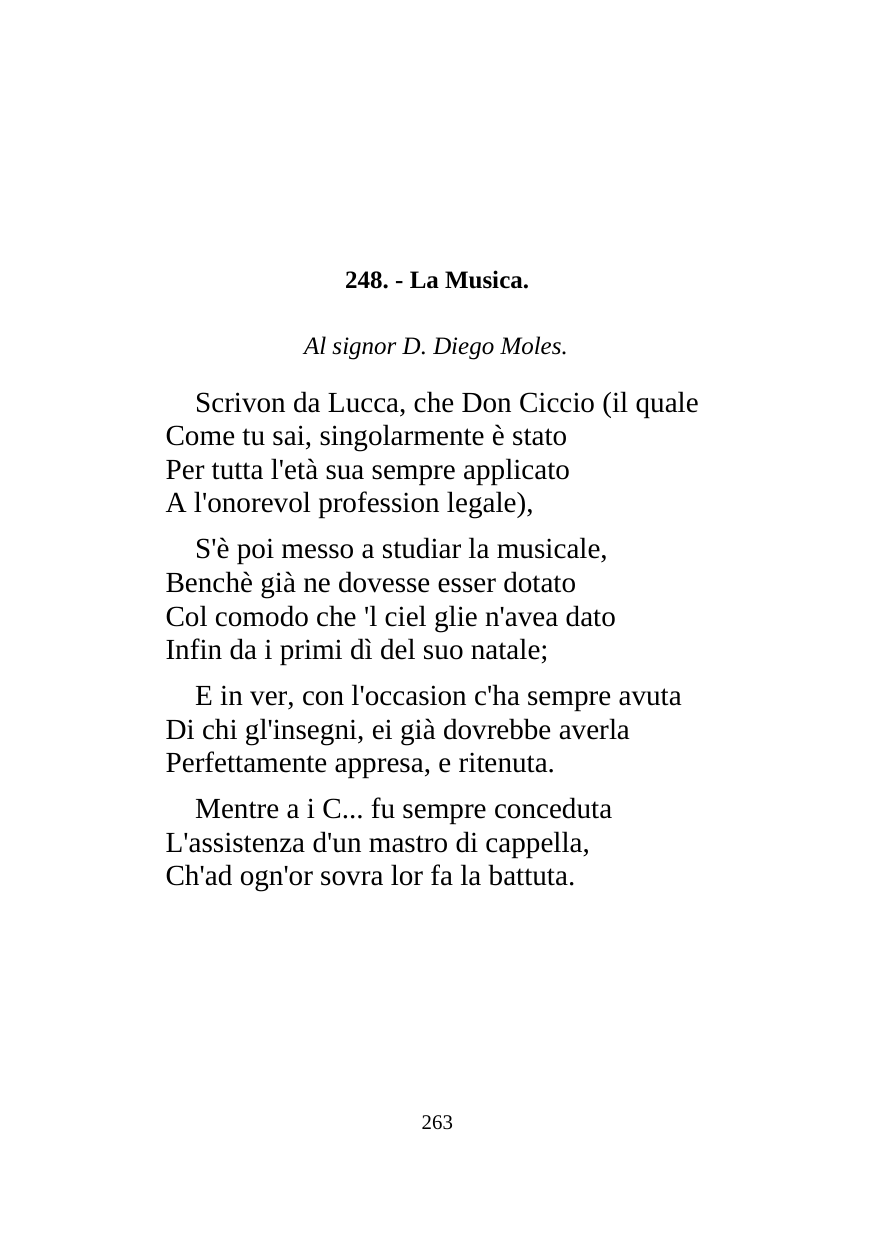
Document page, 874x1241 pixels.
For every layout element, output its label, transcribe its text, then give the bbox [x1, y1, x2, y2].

subtitle Al signor D. Diego Moles. [106, 331, 768, 360]
text E in ver, con l'occasion c'ha sempre avuta Di chi gl'insegni, ei già dovrebbe averla Perfettamente appresa, e ritenuta. [165, 678, 768, 779]
text Scrivon da Lucca, che Don Ciccio (il quale Come tu sai, singolarmente è stato Per tutta l'età sua sempre applicato A l'onorevol profession legale), [165, 385, 768, 519]
text 248. - La Musica. [106, 265, 768, 294]
text S'è poi messo a studiar la musicale, Benchè già ne dovesse esser dotato Col comodo che 'l ciel glie n'avea dato Infin da i primi dì del suo natale; [165, 532, 768, 666]
text Mentre a i C... fu sempre conceduta L'assistenza d'un mastro di cappella, Ch'ad ogn'or sovra lor fa la battuta. [165, 791, 768, 892]
